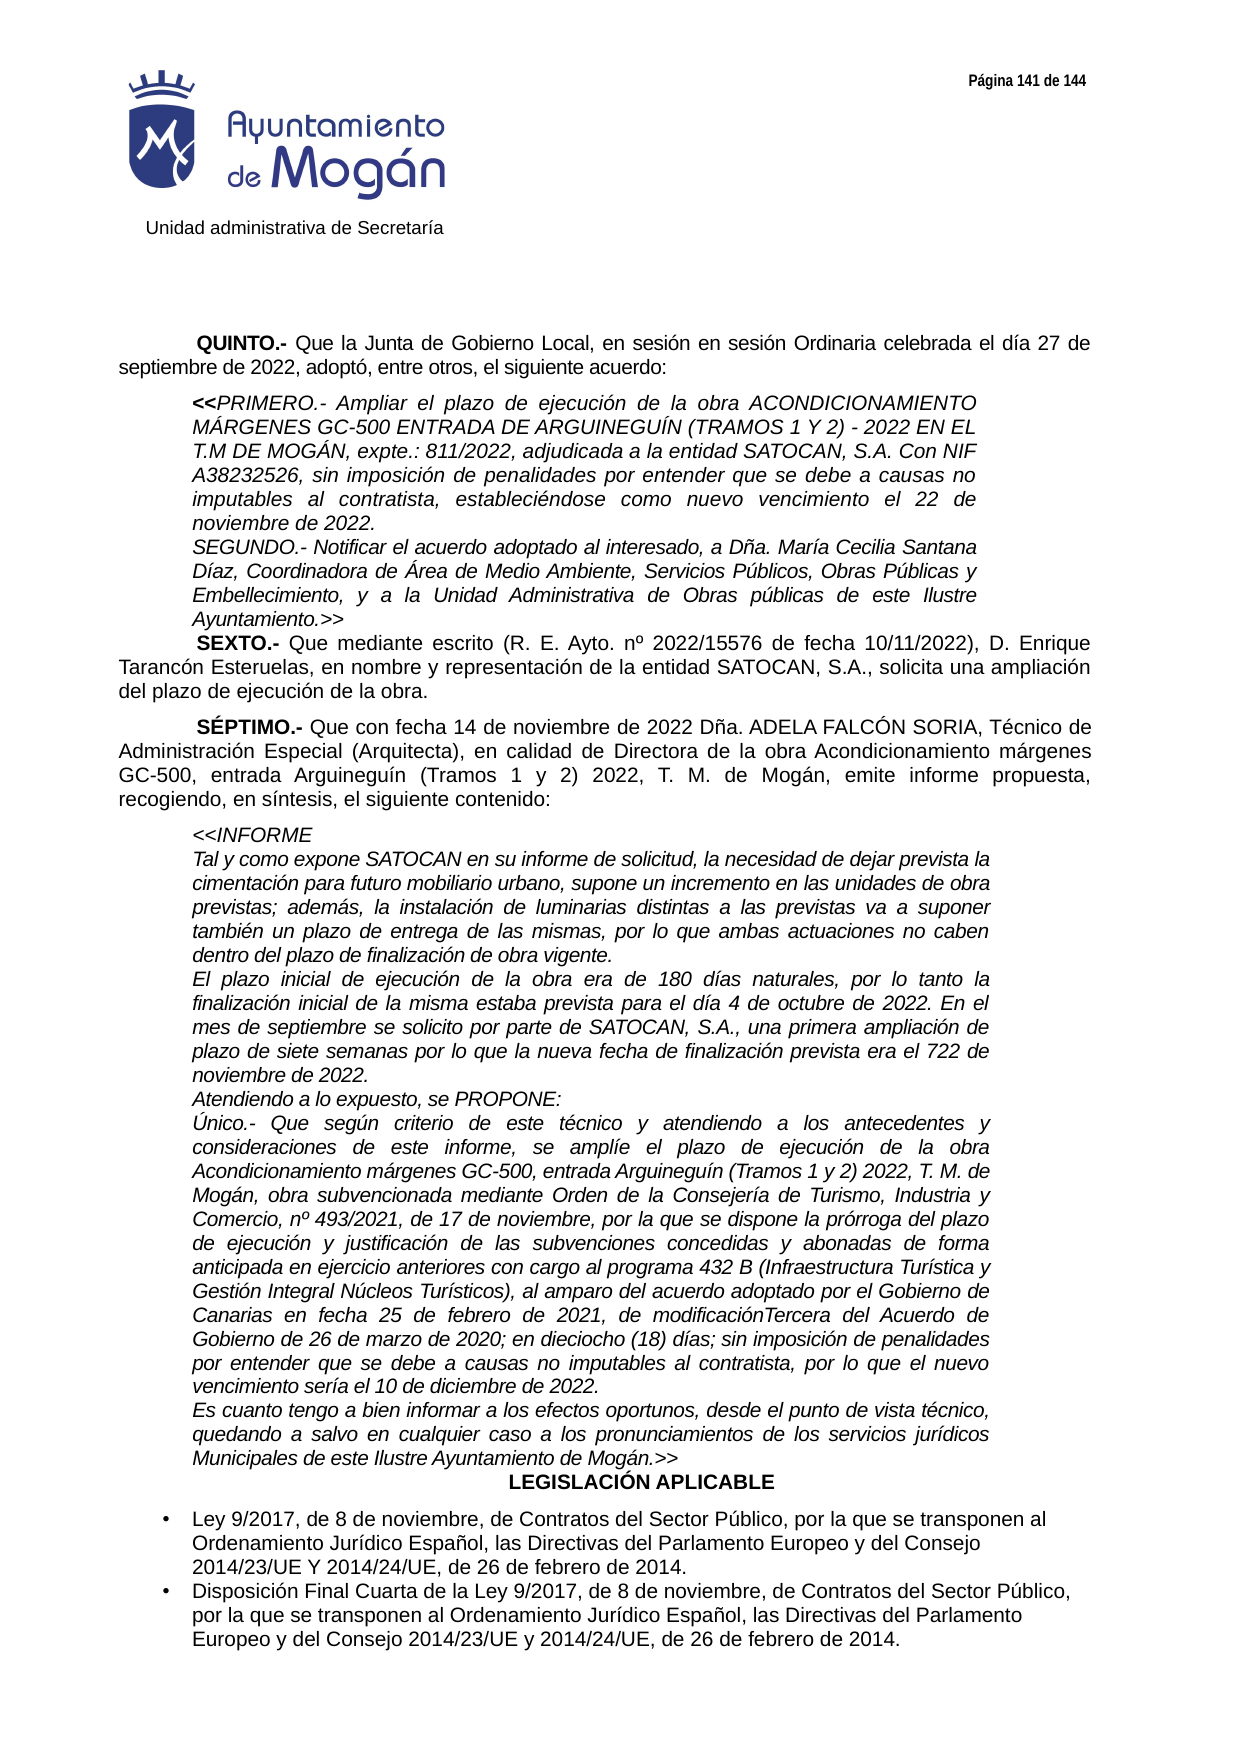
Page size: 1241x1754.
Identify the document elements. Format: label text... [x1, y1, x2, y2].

text SEGUNDO.- Notificar el acuerdo adoptado al interesado, a Dña. María Cecilia Santana Díaz, Coordinadora de Área de Medio Ambiente, Servicios Públicos, Obras Públicas y Embellecimiento, y a la Unidad Administrativa de Obras públicas de este Ilustre Ayuntamiento.>> [192, 535, 980, 631]
picture [128, 70, 445, 206]
text El plazo inicial de ejecución de la obra era de 180 días naturales, por lo tanto la finalización inicial de la misma estaba prevista para el día 4 de octubre de 2022. En el mes de septiembre se solicito por parte de SATOCAN, S.A., una primera ampliación de plazo de siete semanas por lo que la nueva fecha de finalización prevista era el 722 de noviembre de 2022. [192, 967, 993, 1087]
text Es cuanto tengo a bien informar a los efectos oportunos, desde el punto de vista técnico, quedando a salvo en cualquier caso a los pronunciamientos de los servicios jurídicos Municipales de este Ilustre Ayuntamiento de Mogán.>> [192, 1398, 993, 1470]
list Ley 9/2017, de 8 de noviembre, de Contratos del Sector Público, por la que se transponen al Ordenamiento Jurídico Español, las Directivas del Parlamento Europeo y del Consejo 2014/23/UE Y 2014/24/UE, de 26 de febrero de 2014. [162, 1507, 1092, 1578]
text <<INFORME [192, 823, 993, 847]
text Único.- Que según criterio de este técnico y atendiendo a los antecedentes y consideraciones de este informe, se amplíe el plazo de ejecución de la obra Acondicionamiento márgenes GC-500, entrada Arguineguín (Tramos 1 y 2) 2022, T. M. de Mogán, obra subvencionada mediante Orden de la Consejería de Turismo, Industria y Comercio, nº 493/2021, de 17 de noviembre, por la que se dispone la prórroga del plazo de ejecución y justificación de las subvenciones concedidas y abonadas de forma anticipada en ejercicio anteriores con cargo al programa 432 B (Infraestructura Turística y Gestión Integral Núcleos Turísticos), al amparo del acuerdo adoptado por el Gobierno de Canarias en fecha 25 de febrero de 2021, de modificaciónTercera del Acuerdo de Gobierno de 26 de marzo de 2020; en dieciocho (18) días; sin imposición de penalidades por entender que se debe a causas no imputables al contratista, por lo que el nuevo vencimiento sería el 10 de diciembre de 2022. [192, 1111, 993, 1398]
text Tal y como expone SATOCAN en su informe de solicitud, la necesidad de dejar prevista la cimentación para futuro mobiliario urbano, supone un incremento en las unidades de obra previstas; además, la instalación de luminarias distintas a las previstas va a suponer también un plazo de entrega de las mismas, por lo que ambas actuaciones no caben dentro del plazo de finalización de obra vigente. [192, 847, 993, 967]
list Disposición Final Cuarta de la Ley 9/2017, de 8 de noviembre, de Contratos del Sector Público, por la que se transponen al Ordenamiento Jurídico Español, las Directivas del Parlamento Europeo y del Consejo 2014/23/UE y 2014/24/UE, de 26 de febrero de 2014. [162, 1578, 1092, 1651]
text LEGISLACIÓN APLICABLE [118, 1470, 1092, 1494]
text SEXTO.- Que mediante escrito (R. E. Ayto. nº 2022/15576 de fecha 10/11/2022), D. Enrique Tarancón Esteruelas, en nombre y representación de la entidad SATOCAN, S.A., solicita una ampliación del plazo de ejecución de la obra. [118, 631, 1092, 702]
text Atendiendo a lo expuesto, se PROPONE: [192, 1087, 993, 1111]
text QUINTO.- Que la Junta de Gobierno Local, en sesión en sesión Ordinaria celebrada el día 27 de septiembre de 2022, adoptó, entre otros, el siguiente acuerdo: [118, 331, 1092, 378]
text <<PRIMERO.- Ampliar el plazo de ejecución de la obra ACONDICIONAMIENTO MÁRGENES GC-500 ENTRADA DE ARGUINEGUÍN (TRAMOS 1 Y 2) - 2022 EN EL T.M DE MOGÁN, expte.: 811/2022, adjudicada a la entidad SATOCAN, S.A. Con NIF A38232526, sin imposición de penalidades por entender que se debe a causas no imputables al contratista, estableciéndose como nuevo vencimiento el 22 de noviembre de 2022. [192, 391, 980, 535]
text SÉPTIMO.- Que con fecha 14 de noviembre de 2022 Dña. ADELA FALCÓN SORIA, Técnico de Administración Especial (Arquitecta), en calidad de Directora de la obra Acondicionamiento márgenes GC-500, entrada Arguineguín (Tramos 1 y 2) 2022, T. M. de Mogán, emite informe propuesta, recogiendo, en síntesis, el siguiente contenido: [118, 715, 1092, 811]
